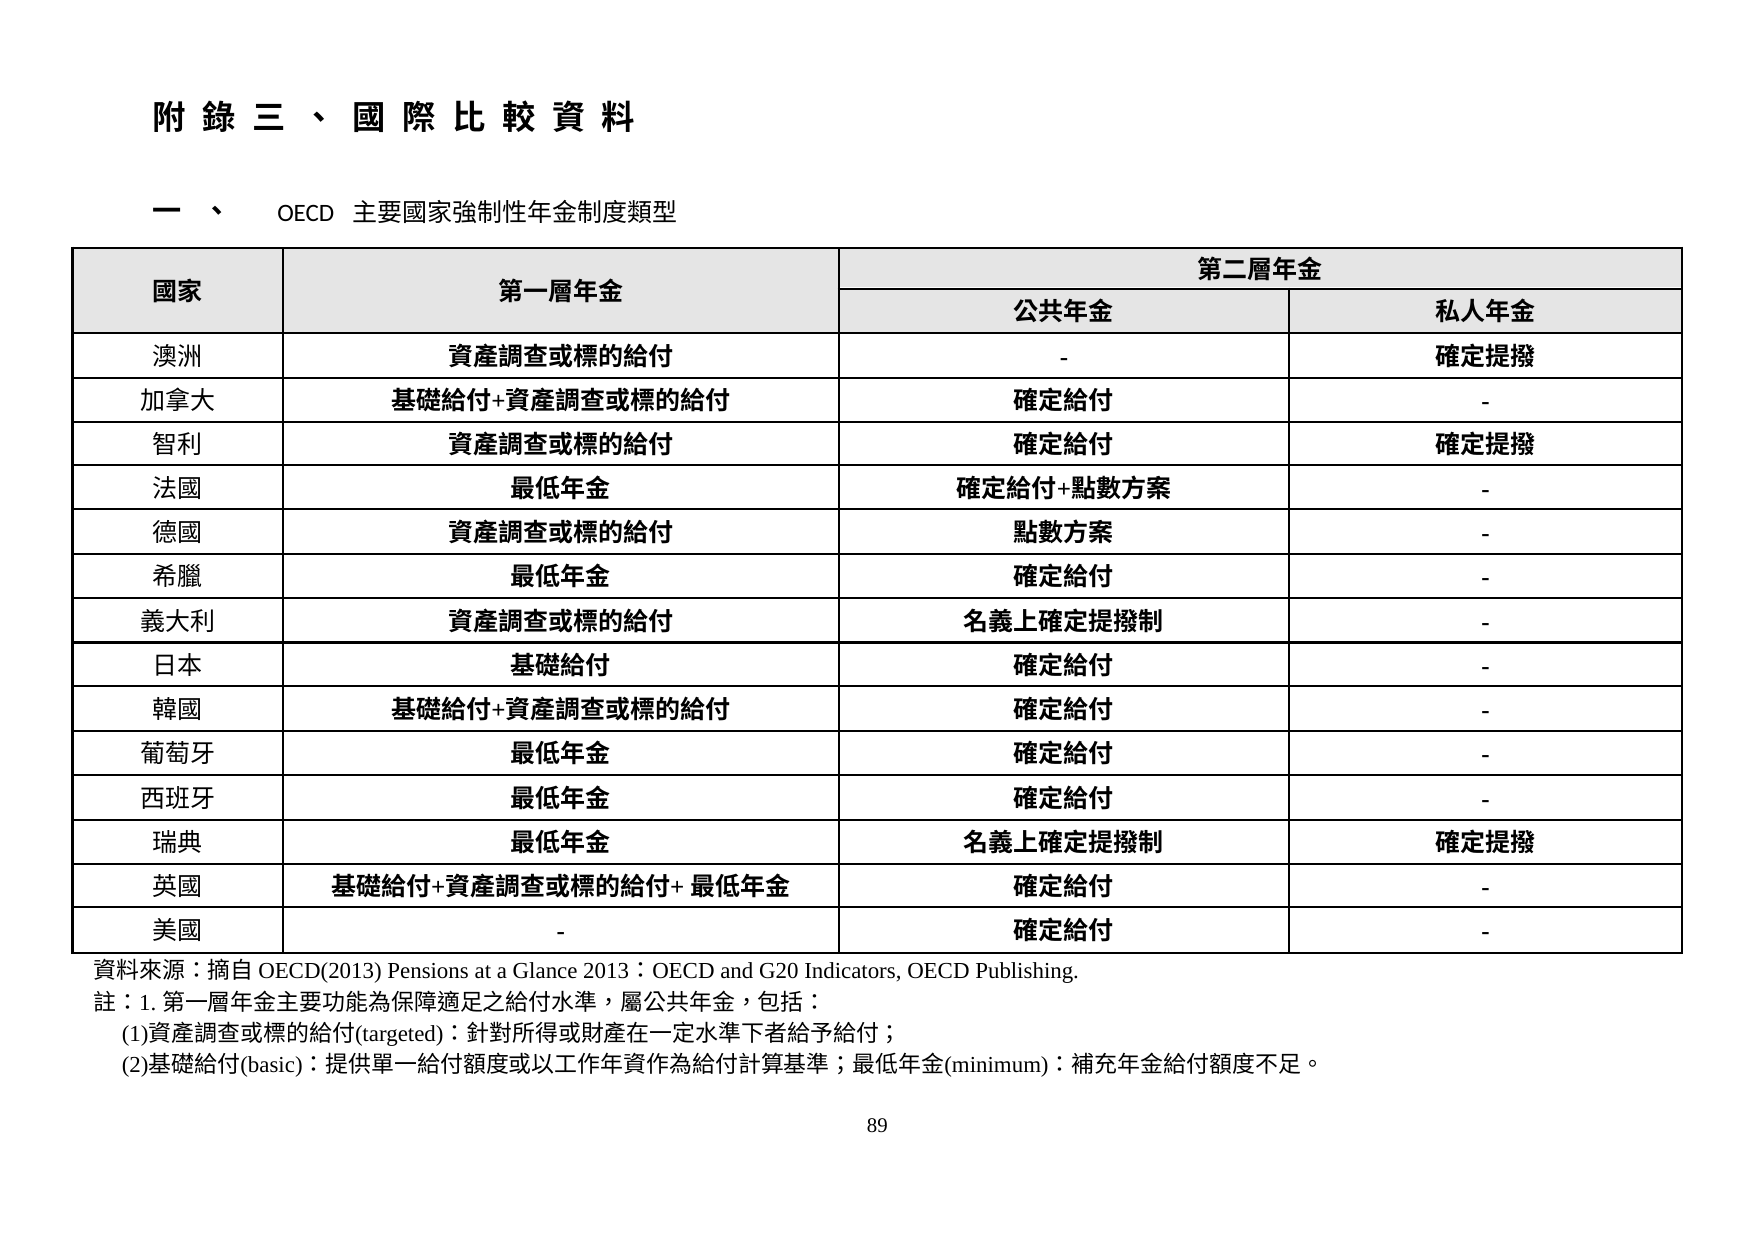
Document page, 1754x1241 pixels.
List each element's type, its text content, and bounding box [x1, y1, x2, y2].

table_cell 基礎給付+資產調查或標的給付 [284, 379, 838, 421]
table_cell 公共年金 [840, 290, 1288, 332]
table_cell 資產調查或標的給付 [284, 510, 838, 553]
text 註：1. 第一層年金主要功能為保障適足之給付水準，屬公共年金，包括： (1)資產調查或標的給付(targeted)：針對所得或財產在一定水準下者給予給付； (2)基礎給付(basic)：提供單一給付額度或以工作年資作為給付計算基準；最低年金(minimum)：補充年金給付額度不足。 [93, 985, 1669, 1079]
table_cell 確定給付 [840, 908, 1288, 952]
table_cell - [1290, 555, 1681, 597]
table_cell 最低年金 [284, 776, 838, 818]
table_cell 韓國 [74, 687, 282, 729]
table_cell 希臘 [74, 555, 282, 597]
table_cell - [1290, 599, 1681, 641]
table_cell 資產調查或標的給付 [284, 423, 838, 464]
table_cell - [1290, 776, 1681, 818]
table_cell 澳洲 [74, 334, 282, 377]
table_cell 確定提撥 [1290, 423, 1681, 464]
table_cell - [284, 908, 838, 952]
table_cell 確定給付 [840, 379, 1288, 421]
table_cell - [1290, 466, 1681, 508]
table_header 第一層年金 [284, 249, 838, 332]
table_cell 英國 [74, 865, 282, 906]
table_cell 基礎給付 [284, 644, 838, 685]
table_cell - [1290, 379, 1681, 421]
table_cell 確定給付 [840, 732, 1288, 774]
table_cell 西班牙 [74, 776, 282, 818]
table_cell - [1290, 687, 1681, 729]
table_cell 德國 [74, 510, 282, 553]
table_cell - [1290, 732, 1681, 774]
table_cell 確定給付 [840, 865, 1288, 906]
table_cell 葡萄牙 [74, 732, 282, 774]
table_header 第二層年金 [840, 249, 1681, 287]
table_cell 最低年金 [284, 732, 838, 774]
list OECD主要國家強制性年金制度類型 [75, 172, 1602, 247]
table_cell 基礎給付+資產調查或標的給付+ 最低年金 [284, 865, 838, 906]
table_cell 資產調查或標的給付 [284, 334, 838, 377]
table_cell 確定給付 [840, 555, 1288, 597]
table_cell 最低年金 [284, 821, 838, 863]
table_cell - [1290, 908, 1681, 952]
table_cell 日本 [74, 644, 282, 685]
table_cell 名義上確定提撥制 [840, 821, 1288, 863]
table_cell 美國 [74, 908, 282, 952]
table_cell 確定給付 [840, 687, 1288, 729]
table_cell 私人年金 [1290, 290, 1681, 332]
table_cell 確定提撥 [1290, 334, 1681, 377]
table_cell 義大利 [74, 599, 282, 641]
table_cell - [1290, 644, 1681, 685]
table_cell 法國 [74, 466, 282, 508]
table_cell 智利 [74, 423, 282, 464]
table_cell 資產調查或標的給付 [284, 599, 838, 641]
table_cell - [1290, 510, 1681, 553]
text 附錄三、國際比較資料 [73, 78, 1602, 153]
table_cell 最低年金 [284, 466, 838, 508]
table_cell - [1290, 865, 1681, 906]
table_cell 名義上確定提撥制 [840, 599, 1288, 641]
table_cell 加拿大 [74, 379, 282, 421]
table_cell 最低年金 [284, 555, 838, 597]
table_cell 基礎給付+資產調查或標的給付 [284, 687, 838, 729]
table_cell 瑞典 [74, 821, 282, 863]
table_header 國家 [74, 249, 282, 332]
table_cell 確定給付 [840, 423, 1288, 464]
table_cell 確定給付 [840, 644, 1288, 685]
table_cell 點數方案 [840, 510, 1288, 553]
table_cell - [840, 334, 1288, 377]
table_cell 確定給付 [840, 776, 1288, 818]
text 資料來源：摘自OECD(2013) Pensions at a Glance 2013：OECD and G20 Indicators, OECD Publishing. [93, 954, 1602, 985]
table_cell 確定提撥 [1290, 821, 1681, 863]
table_cell 確定給付+點數方案 [840, 466, 1288, 508]
